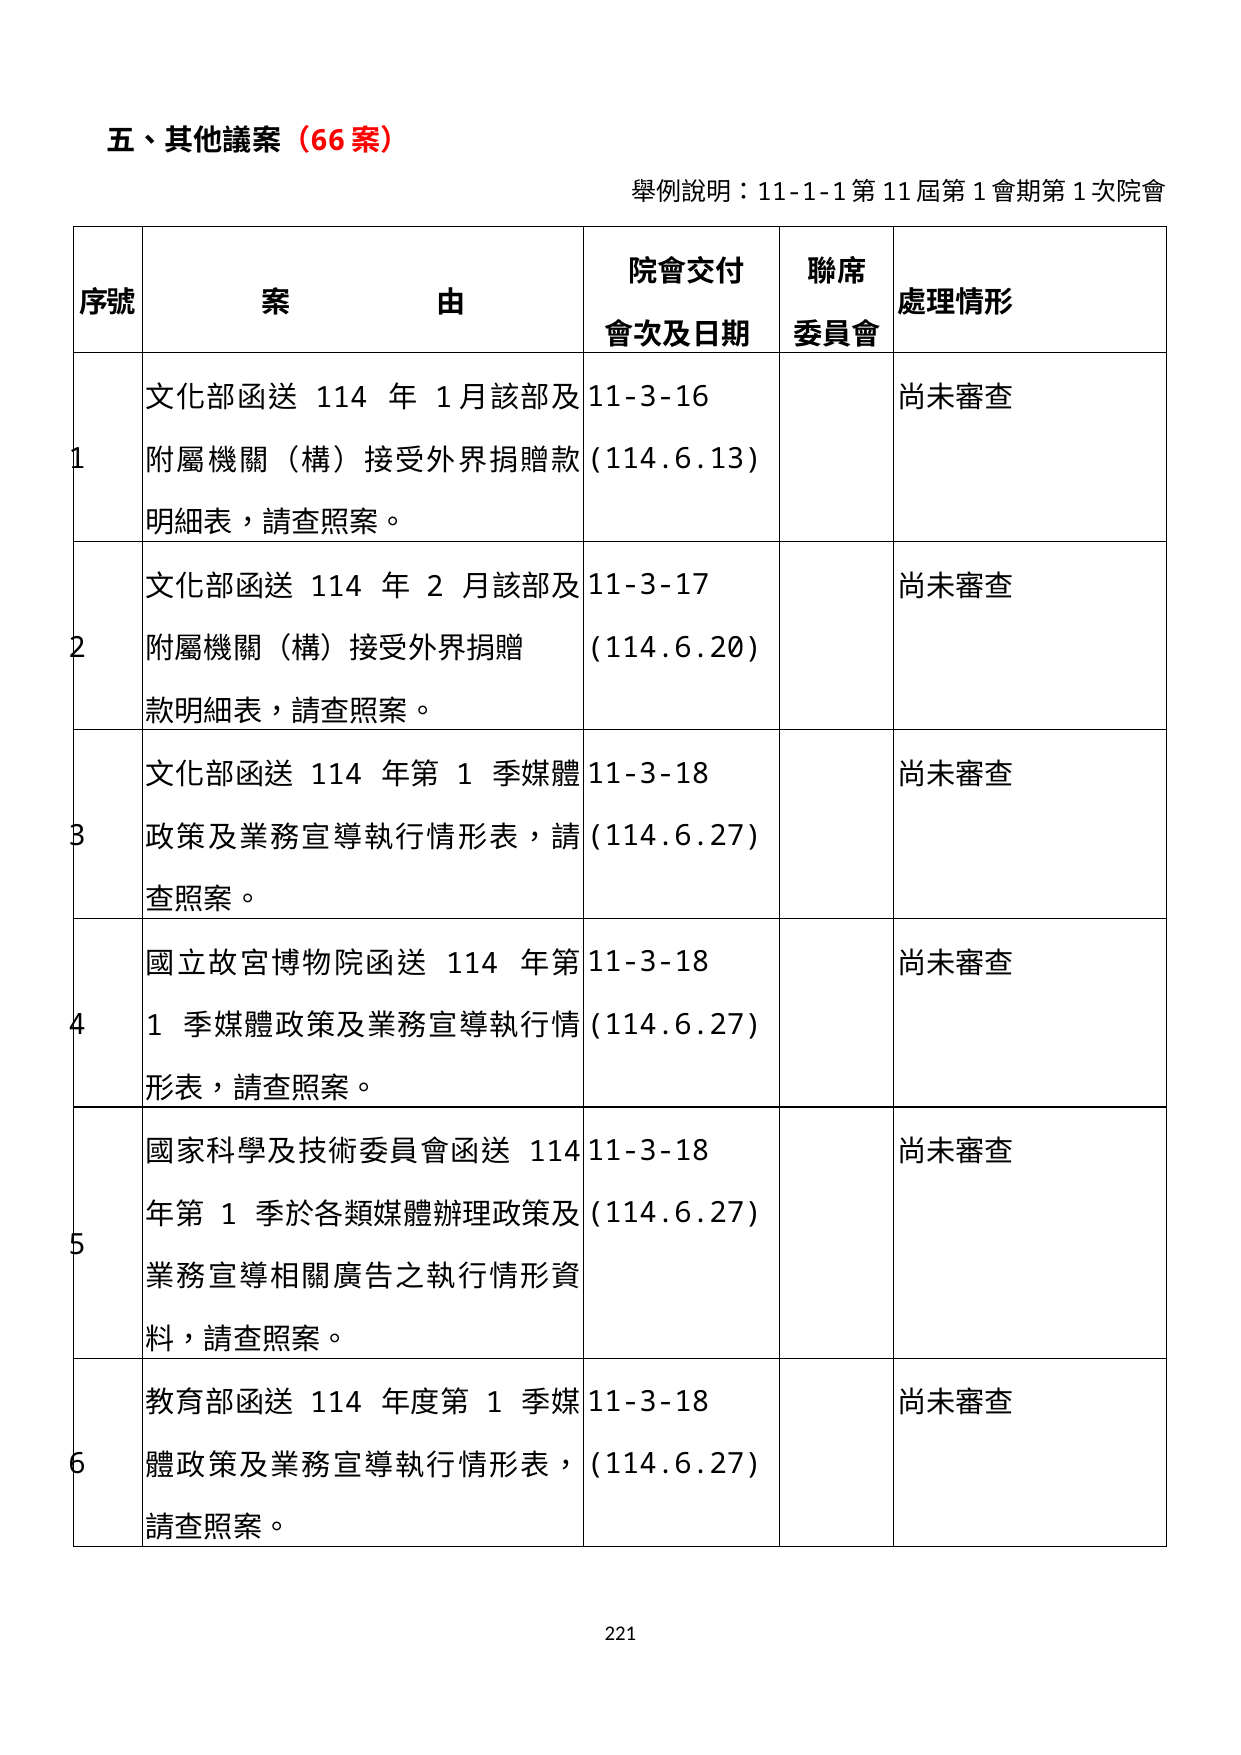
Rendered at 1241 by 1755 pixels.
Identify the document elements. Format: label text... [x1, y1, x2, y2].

table_cell 尚未審查 [894, 353, 1166, 541]
table_cell 尚未審查 [894, 1108, 1166, 1357]
table_cell [74, 919, 142, 1106]
table_cell 11-3-18 (114.6.27) [584, 1108, 779, 1357]
table_header 案 由 [143, 227, 583, 352]
table_cell [74, 1108, 142, 1357]
table_cell [780, 542, 893, 729]
table_cell 尚未審查 [894, 730, 1166, 918]
table_cell [74, 542, 142, 729]
table_header 聯席 委員會 [780, 227, 893, 352]
table_cell [74, 1462, 81, 1471]
table_header 序號 [74, 227, 142, 352]
table_header 院會交付 會次及日期 [584, 227, 779, 352]
table_cell [780, 1359, 893, 1546]
table_cell 11-3-18 (114.6.27) [584, 730, 779, 918]
table_cell [780, 1108, 893, 1357]
table_cell [74, 1243, 80, 1252]
table_cell 尚未審查 [894, 1359, 1166, 1546]
table_cell [74, 1016, 79, 1027]
table_header 處理情形 [894, 227, 1166, 352]
table_cell [780, 730, 893, 918]
table_cell 11-3-18 (114.6.27) [584, 919, 779, 1106]
table_cell [74, 835, 81, 843]
table_cell 11-3-18 (114.6.27) [584, 1359, 779, 1546]
table_cell 尚未審查 [894, 919, 1166, 1106]
table_cell [74, 730, 142, 918]
table_cell [74, 638, 80, 650]
text 五、其他議案（66案） [74, 117, 1166, 159]
table_cell 尚未審查 [894, 542, 1166, 729]
table_cell [74, 826, 80, 833]
table_cell [74, 1359, 142, 1546]
table_cell 11-3-16 (114.6.13) [584, 353, 779, 541]
table_cell [780, 353, 893, 541]
text 舉例說明：11-1-1第11屆第1會期第1次院會 [74, 171, 1166, 207]
table_cell 11-3-17 (114.6.20) [584, 542, 779, 729]
table_cell [780, 919, 893, 1106]
table_cell [74, 353, 142, 541]
